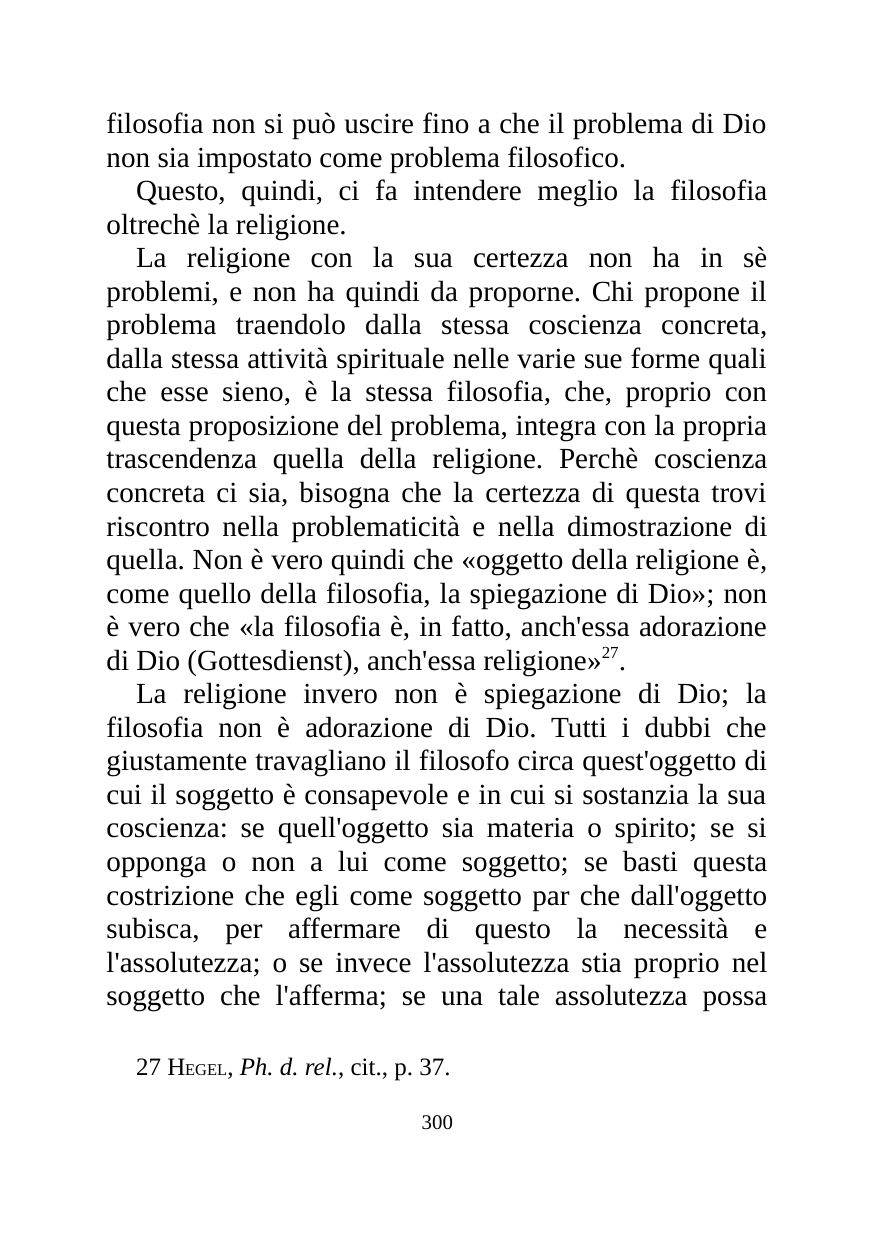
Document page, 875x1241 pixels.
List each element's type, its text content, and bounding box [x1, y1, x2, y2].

text Questo, quindi, ci fa intendere meglio la filosofia oltrechè la religione. [106, 173, 768, 240]
text filosofia non si può uscire fino a che il problema di Dio non sia impostato come problema filosofico. [106, 106, 768, 173]
text Hegel, Ph. d. rel., cit., p. 37. [106, 1052, 768, 1080]
text La religione con la sua certezza non ha in sè problemi, e non ha quindi da proporne. Chi propone il problema traendolo dalla stessa coscienza concreta, dalla stessa attività spirituale nelle varie sue forme quali che esse sieno, è la stessa filosofia, che, proprio con questa proposizione del problema, integra con la propria trascendenza quella della religione. Perchè coscienza concreta ci sia, bisogna che la certezza di questa trovi riscontro nella problematicità e nella dimostrazione di quella. Non è vero quindi che «oggetto della religione è, come quello della filosofia, la spiegazione di Dio»; non è vero che «la filosofia è, in fatto, anch'essa adorazione di Dio (Gottesdienst), anch'essa religione». [106, 240, 768, 676]
text La religione invero non è spiegazione di Dio; la filosofia non è adorazione di Dio. Tutti i dubbi che giustamente travagliano il filosofo circa quest'oggetto di cui il soggetto è consapevole e in cui si sostanzia la sua coscienza: se quell'oggetto sia materia o spirito; se si opponga o non a lui come soggetto; se basti questa costrizione che egli come soggetto par che dall'oggetto subisca, per affermare di questo la necessità e l'assolutezza; o se invece l'assolutezza stia proprio nel soggetto che l'afferma; se una tale assolutezza possa [106, 676, 768, 1012]
